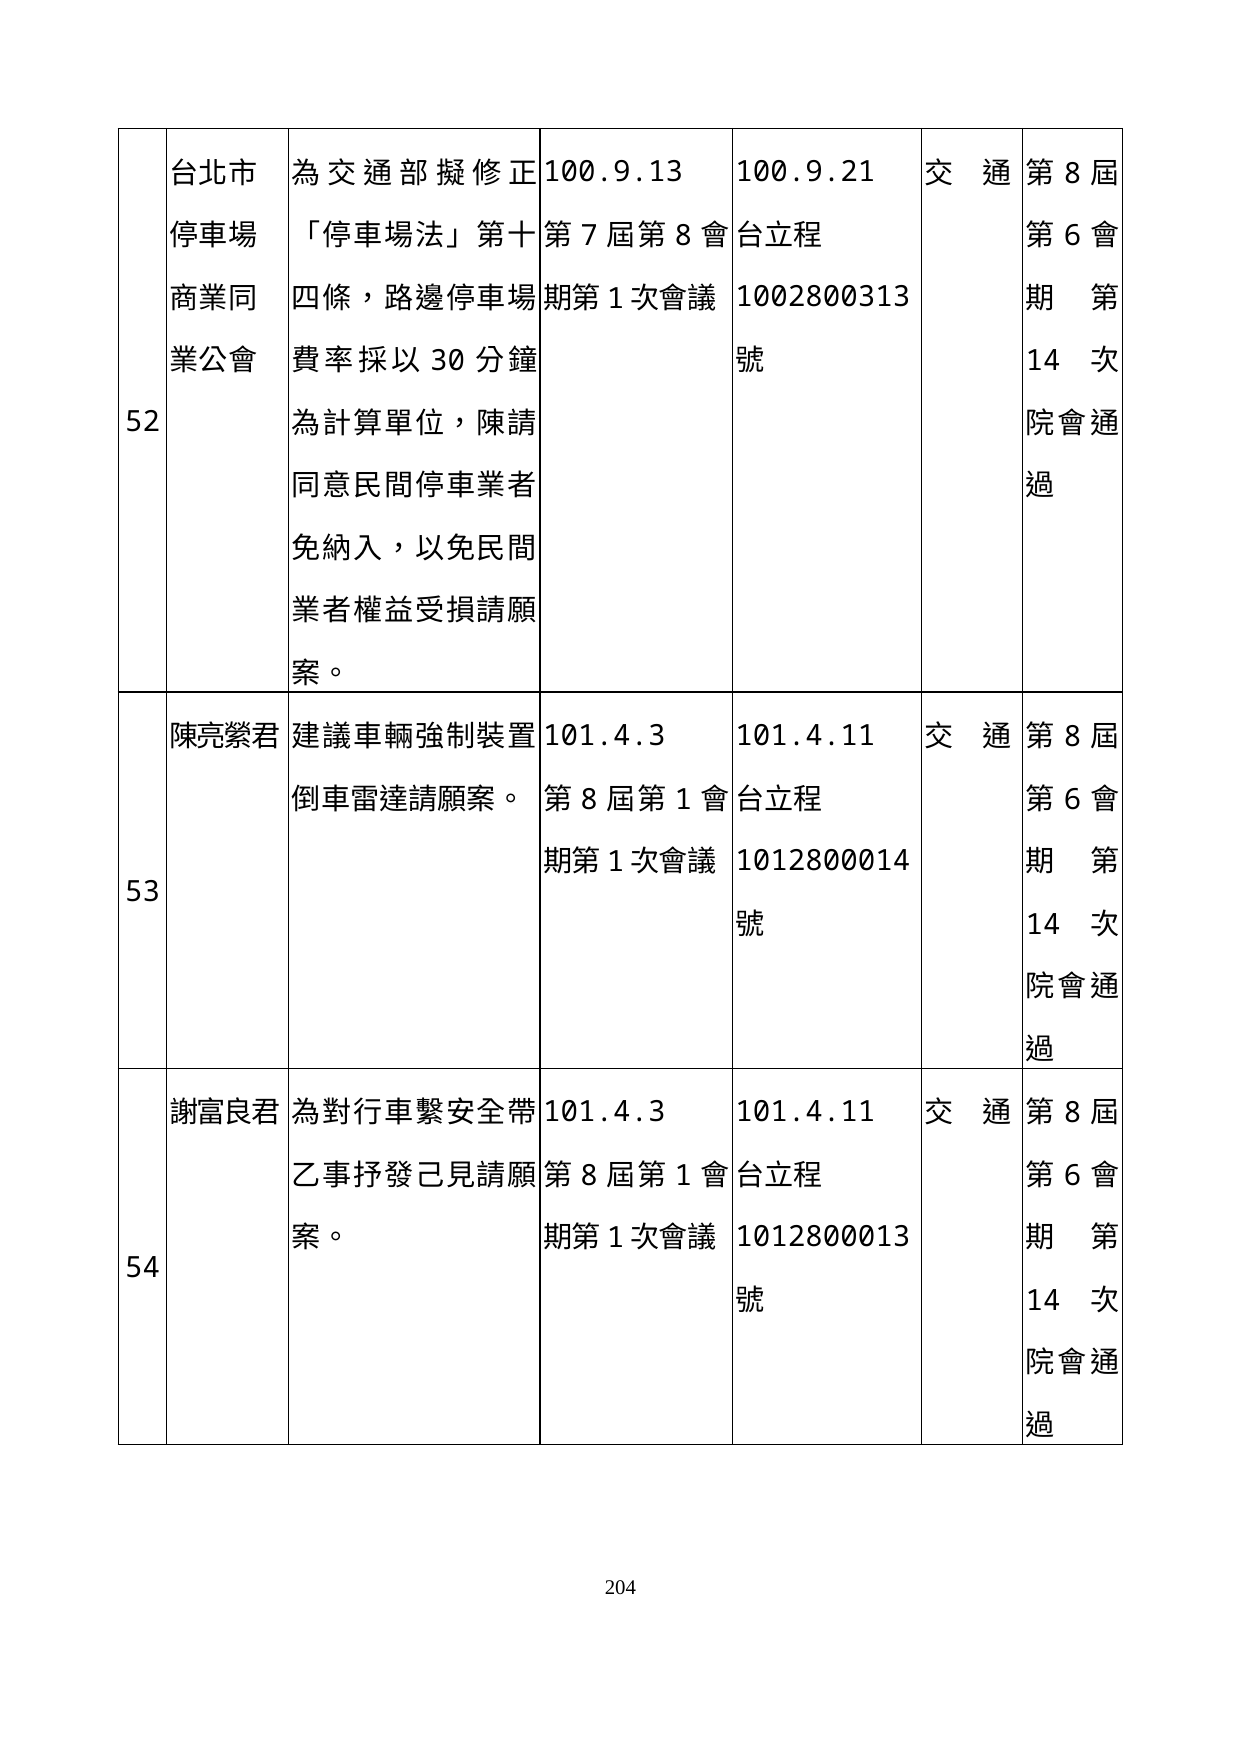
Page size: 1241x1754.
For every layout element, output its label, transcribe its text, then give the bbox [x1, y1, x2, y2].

table_cell 為對行車繫安全帶乙事抒發己見請願案。 [289, 1069, 539, 1443]
table_cell 54 [119, 1069, 166, 1443]
table_cell 第8屆第6會期第14次院會通過 [1023, 1069, 1122, 1443]
table_cell 陳亮縈君 [167, 693, 288, 1067]
table_cell 101.4.11 台立程 1012800014號 [733, 693, 921, 1067]
table_cell 101.4.11 台立程 1012800013號 [733, 1069, 921, 1443]
table_cell 53 [119, 693, 166, 1067]
table_cell 100.9.21 台立程 1002800313號 [733, 129, 921, 691]
table_cell 建議車輛強制裝置倒車雷達請願案。 [289, 693, 539, 1067]
table_cell 交 通 [922, 129, 1022, 691]
table_cell 台北市停車場商業同業公會 [167, 129, 288, 691]
table_cell 101.4.3 第8屆第1會期第1次會議 [541, 693, 732, 1067]
table_cell 謝富良君 [167, 1069, 288, 1443]
table_cell 101.4.3 第8屆第1會期第1次會議 [541, 1069, 732, 1443]
table_cell 第8屆第6會期第14次院會通過 [1023, 693, 1122, 1067]
table_cell 100.9.13 第7屆第8會期第1次會議 [541, 129, 732, 691]
table_cell 為交通部擬修正「停車場法」第十四條，路邊停車場費率採以30分鐘為計算單位，陳請同意民間停車業者免納入，以免民間業者權益受損請願案。 [289, 129, 539, 691]
table_cell 52 [119, 129, 166, 691]
table_cell 交 通 [922, 1069, 1022, 1443]
table_cell 第8屆第6會期第14次院會通過 [1023, 129, 1122, 691]
table_cell 交 通 [922, 693, 1022, 1067]
